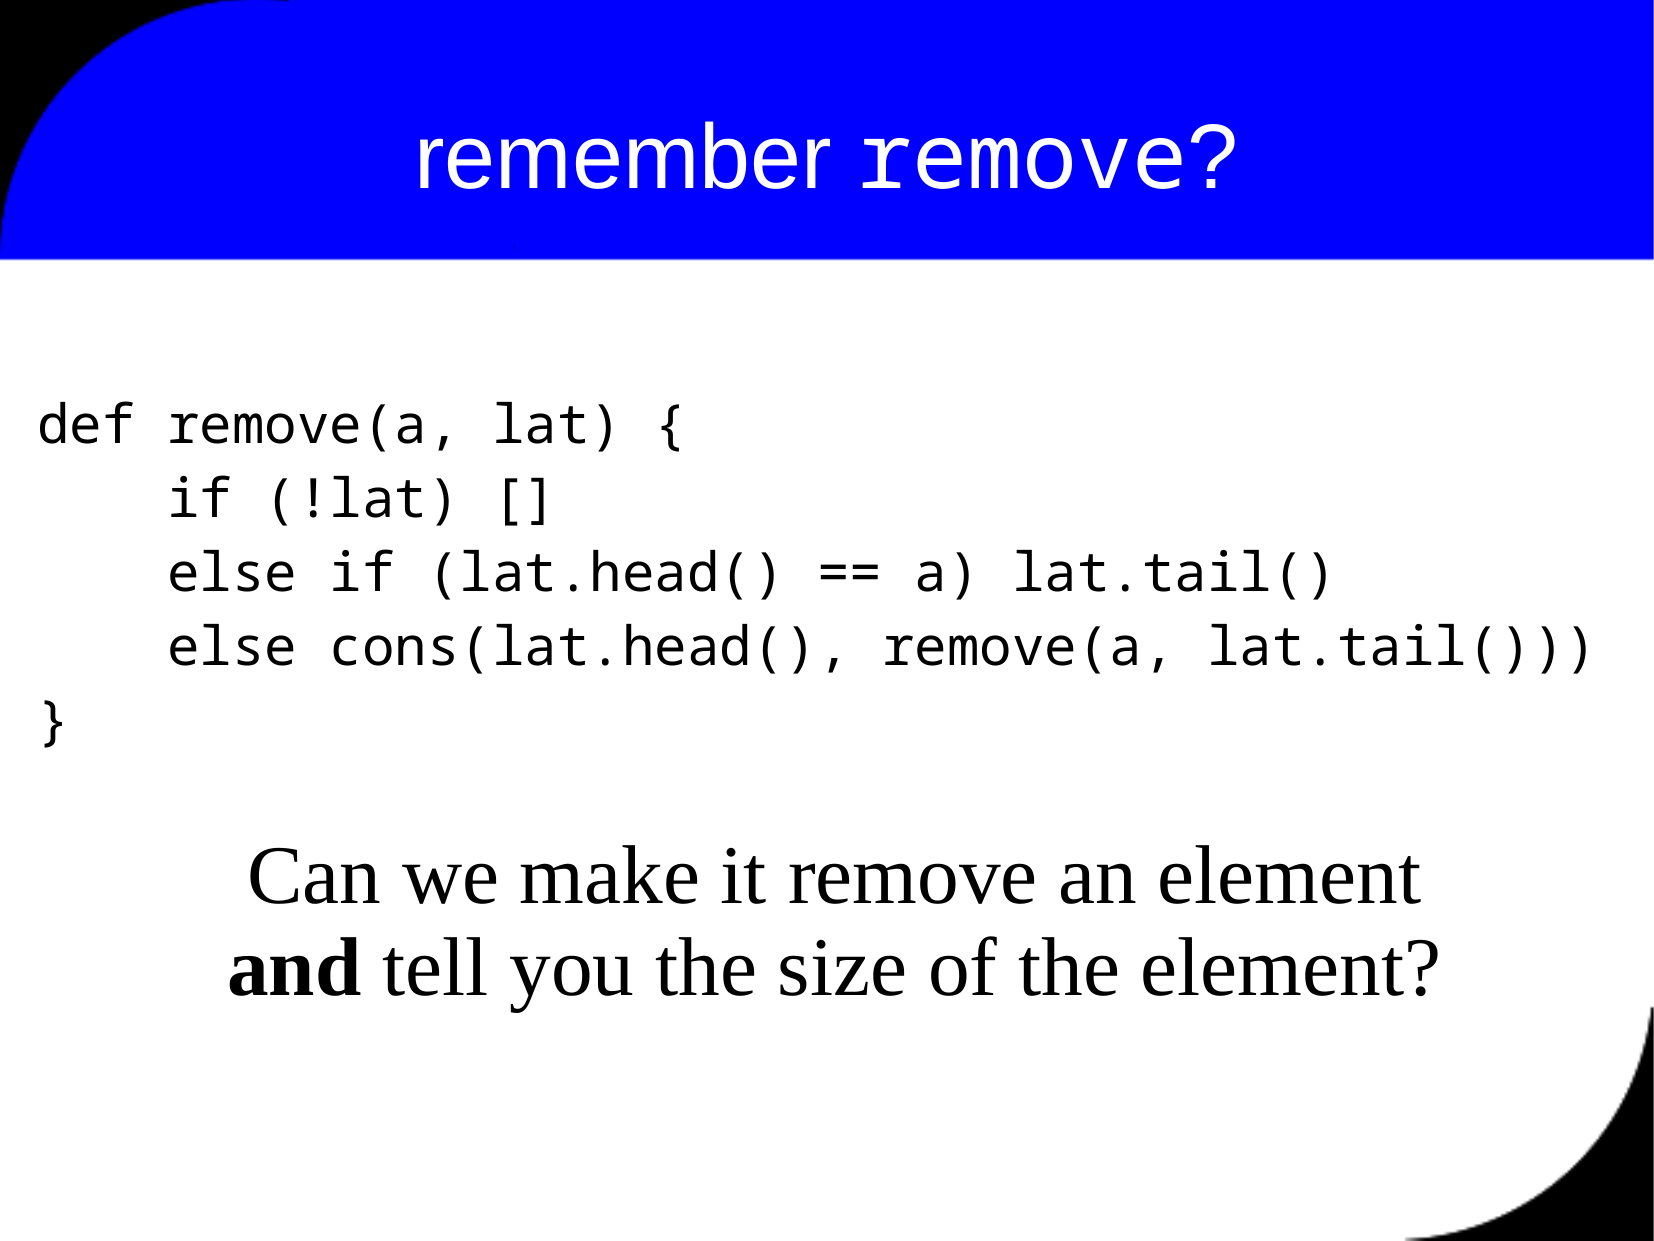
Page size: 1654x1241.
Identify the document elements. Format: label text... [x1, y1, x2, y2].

subtitle def remove(a, lat) { if (!lat) [] else if (lat.head() == a) lat.tail() else cons(lat.head(), remove(a, lat.tail())) } Can we make it remove an element and tell you the size of the element? [37, 297, 1654, 1102]
title remember remove? [82, 56, 1571, 250]
picture [0, 0, 1654, 1241]
